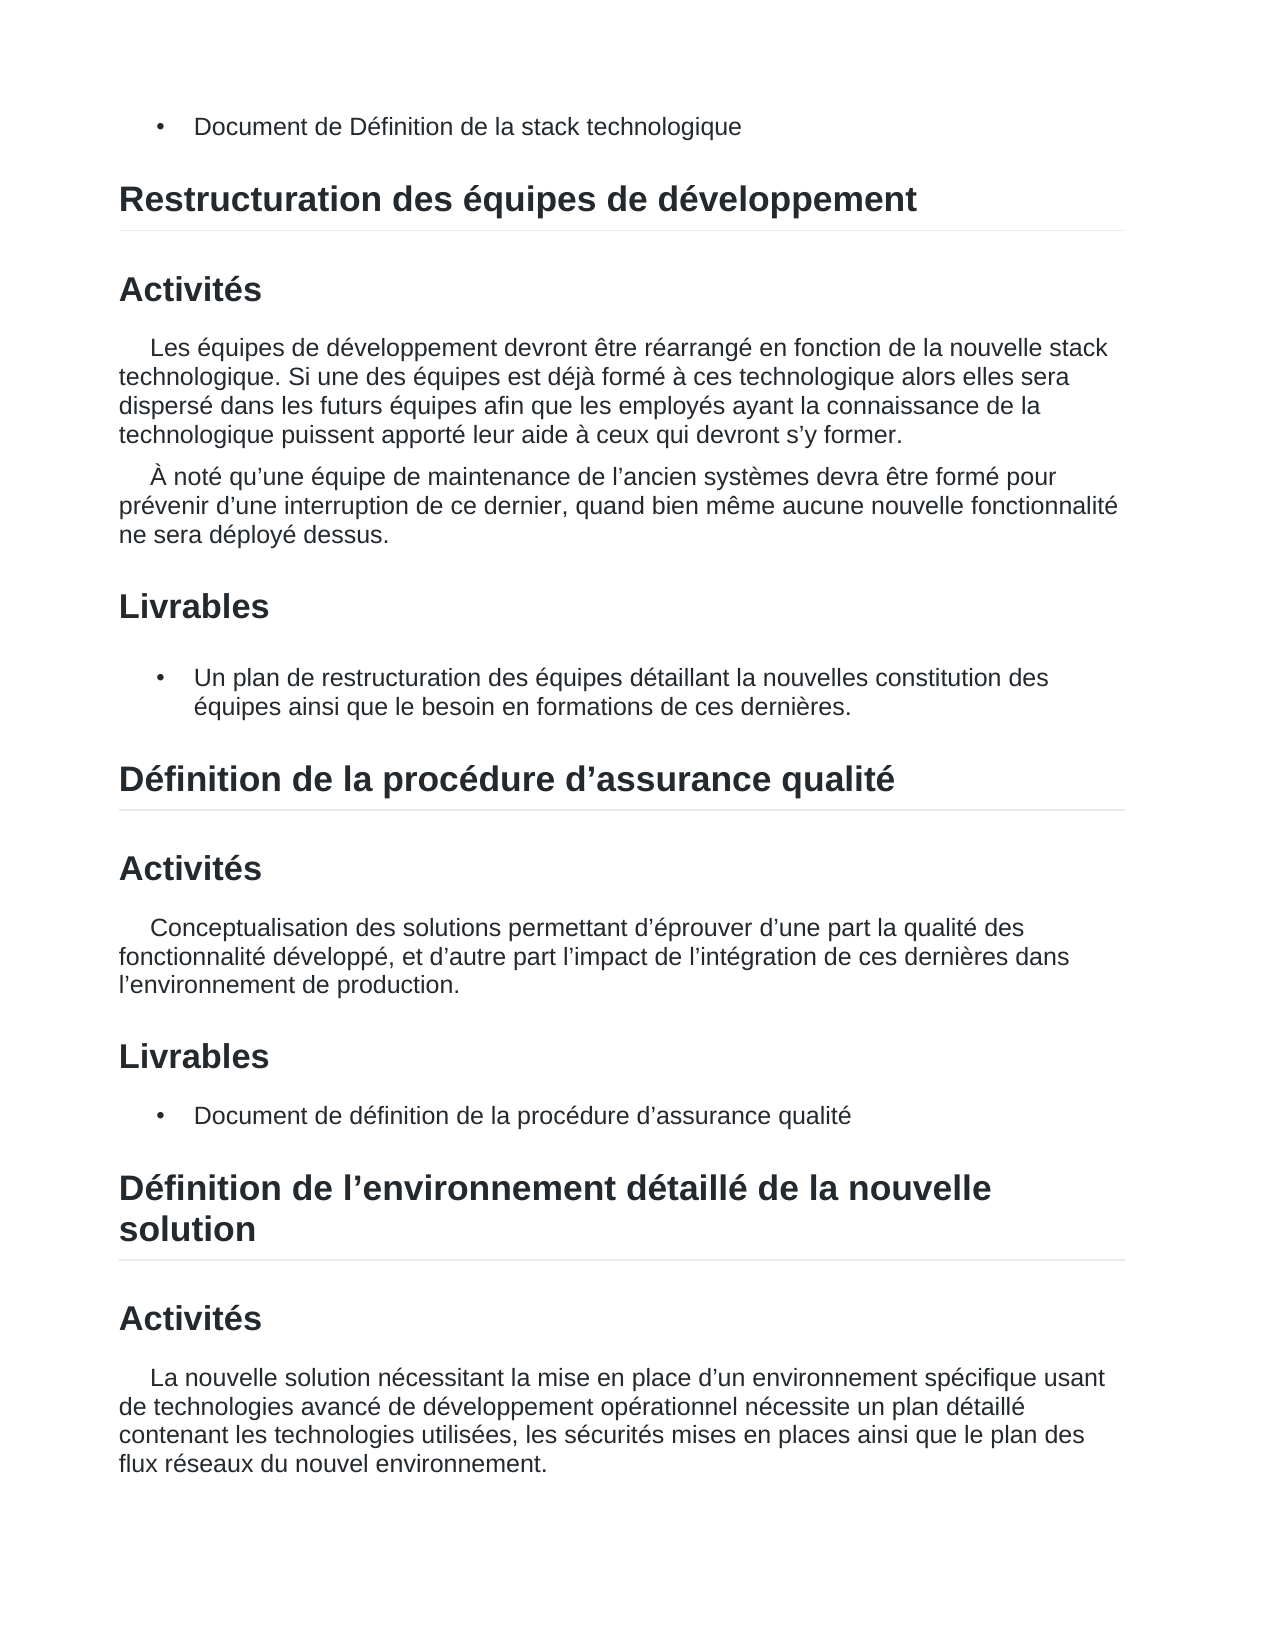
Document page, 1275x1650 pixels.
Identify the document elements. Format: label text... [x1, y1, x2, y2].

text Les équipes de développement devront être réarrangé en fonction de la nouvelle stack technologique. Si une des équipes est déjà formé à ces technologique alors elles sera dispersé dans les futurs équipes afin que les employés ayant la connaissance de la technologique puissent apporté leur aide à ceux qui devront s’y former. [119, 333, 1125, 448]
text La nouvelle solution nécessitant la mise en place d’un environnement spécifique usant de technologies avancé de développement opérationnel nécessite un plan détaillé contenant les technologies utilisées, les sécurités mises en places ainsi que le plan des flux réseaux du nouvel environnement. [119, 1363, 1125, 1478]
subtitle Activités [119, 848, 1125, 888]
text Conceptualisation des solutions permettant d’éprouver d’une part la qualité des fonctionnalité développé, et d’autre part l’impact de l’intégration de ces dernières dans l’environnement de production. [119, 913, 1125, 999]
text À noté qu’une équipe de maintenance de l’ancien systèmes devra être formé pour prévenir d’une interruption de ce dernier, quand bien même aucune nouvelle fonctionnalité ne sera déployé dessus. [119, 462, 1125, 548]
list Document de définition de la procédure d’assurance qualité [156, 1101, 1125, 1130]
subtitle Définition de la procédure d’assurance qualité [119, 758, 1125, 809]
subtitle Restructuration des équipes de développement [119, 178, 1125, 230]
subtitle Activités [119, 269, 1125, 308]
list Un plan de restructuration des équipes détaillant la nouvelles constitution des équipes ainsi que le besoin en formations de ces dernières. [156, 663, 1125, 721]
subtitle Livrables [119, 586, 1125, 625]
subtitle Définition de l’environnement détaillé de la nouvelle solution [119, 1167, 1125, 1259]
subtitle Document de Définition de la stack technologique [156, 112, 1125, 141]
subtitle Activités [119, 1298, 1125, 1338]
subtitle Livrables [119, 1037, 1125, 1076]
